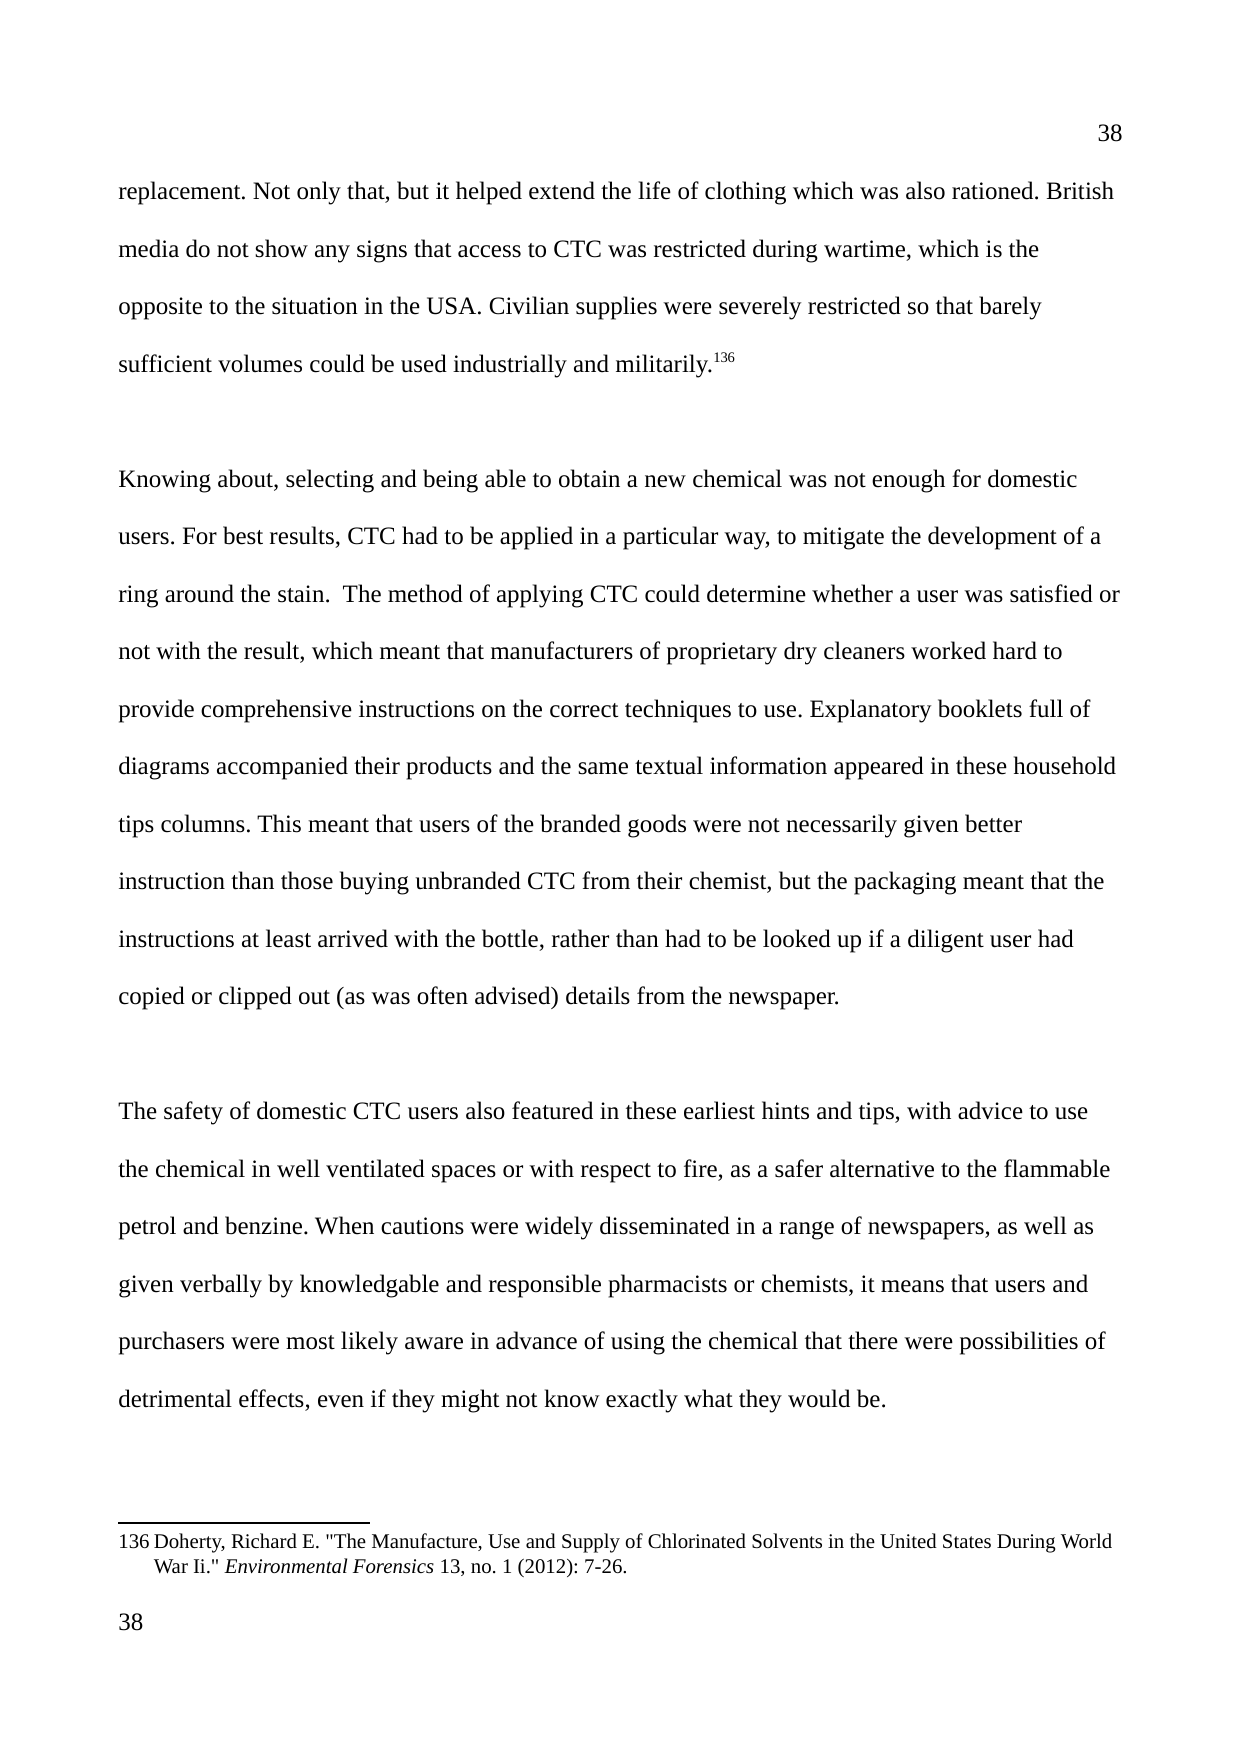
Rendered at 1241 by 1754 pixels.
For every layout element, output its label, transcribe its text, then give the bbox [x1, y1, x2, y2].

text Knowing about, selecting and being able to obtain a new chemical was not enough for domestic users. For best results, CTC had to be applied in a particular way, to mitigate the development of a ring around the stain. The method of applying CTC could determine whether a user was satisfied or not with the result, which meant that manufacturers of proprietary dry cleaners worked hard to provide comprehensive instructions on the correct techniques to use. Explanatory booklets full of diagrams accompanied their products and the same textual information appeared in these household tips columns. This meant that users of the branded goods were not necessarily given better instruction than those buying unbranded CTC from their chemist, but the packaging meant that the instructions at least arrived with the bottle, rather than had to be looked up if a diligent user had copied or clipped out (as was often advised) details from the newspaper. [118, 464, 1122, 1010]
text Doherty, Richard E. "The Manufacture, Use and Supply of Chlorinated Solvents in the United States During World War Ii." Environmental Forensics 13, no. 1 (2012): 7-26. [118, 1529, 1122, 1578]
text The safety of domestic CTC users also featured in these earliest hints and tips, with advice to use the chemical in well ventilated spaces or with respect to fire, as a safer alternative to the flammable petrol and benzine. When cautions were widely disseminated in a range of newspapers, as well as given verbally by knowledgable and responsible pharmacists or chemists, it means that users and purchasers were most likely aware in advance of using the chemical that there were possibilities of detrimental effects, even if they might not know exactly what they would be. [118, 1096, 1122, 1413]
text replacement. Not only that, but it helped extend the life of clothing which was also rationed. British media do not show any signs that access to CTC was restricted during wartime, which is the opposite to the situation in the USA. Civilian supplies were severely restricted so that barely sufficient volumes could be used industrially and militarily. [118, 176, 1122, 378]
